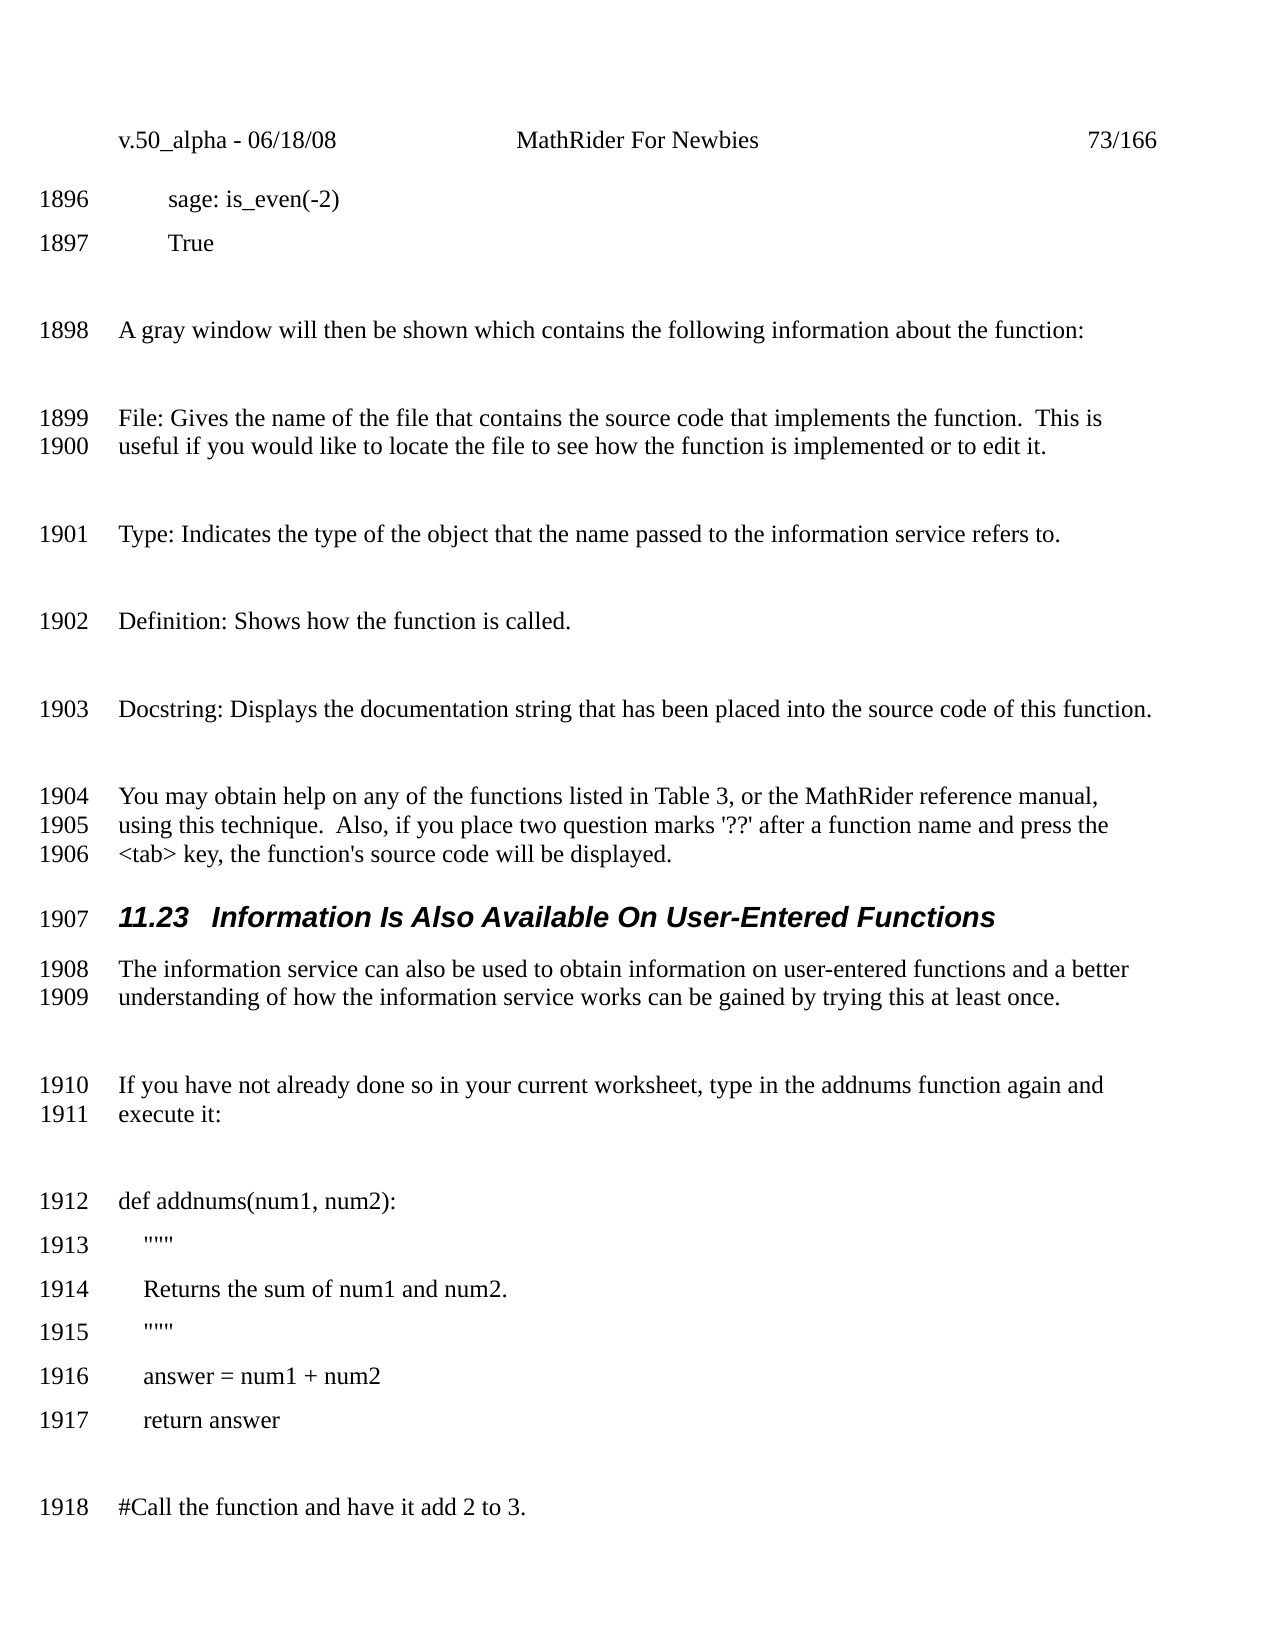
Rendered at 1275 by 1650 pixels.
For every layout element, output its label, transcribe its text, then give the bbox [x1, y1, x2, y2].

text """ [118, 1230, 1157, 1259]
text def addnums(num1, num2): [118, 1186, 1157, 1215]
text A gray window will then be shown which contains the following information about the function: [118, 315, 1157, 344]
text #Call the function and have it add 2 to 3. [118, 1492, 1157, 1521]
text """ [118, 1317, 1157, 1346]
subtitle Information Is Also Available On User-Entered Functions [118, 900, 1157, 934]
text Type: Indicates the type of the object that the name passed to the information service refers to. [118, 519, 1157, 548]
text True [118, 228, 1157, 256]
text The information service can also be used to obtain information on user-entered functions and a better understanding of how the information service works can be gained by trying this at least once. [118, 954, 1157, 1011]
text If you have not already done so in your current worksheet, type in the addnums function again and execute it: [118, 1070, 1157, 1127]
text sage: is_even(-2) [118, 184, 1157, 213]
text You may obtain help on any of the functions listed in Table 3, or the MathRider reference manual, using this technique. Also, if you place two question marks '??' after a function name and press the <tab> key, the function's source code will be displayed. [118, 781, 1157, 868]
text return answer [118, 1405, 1157, 1434]
text answer = num1 + num2 [118, 1361, 1157, 1390]
text Returns the sum of num1 and num2. [118, 1274, 1157, 1302]
text File: Gives the name of the file that contains the source code that implements the function. This is useful if you would like to locate the file to see how the function is implemented or to edit it. [118, 403, 1157, 460]
text Definition: Shows how the function is called. [118, 606, 1157, 635]
text Docstring: Displays the documentation string that has been placed into the source code of this function. [118, 694, 1157, 723]
